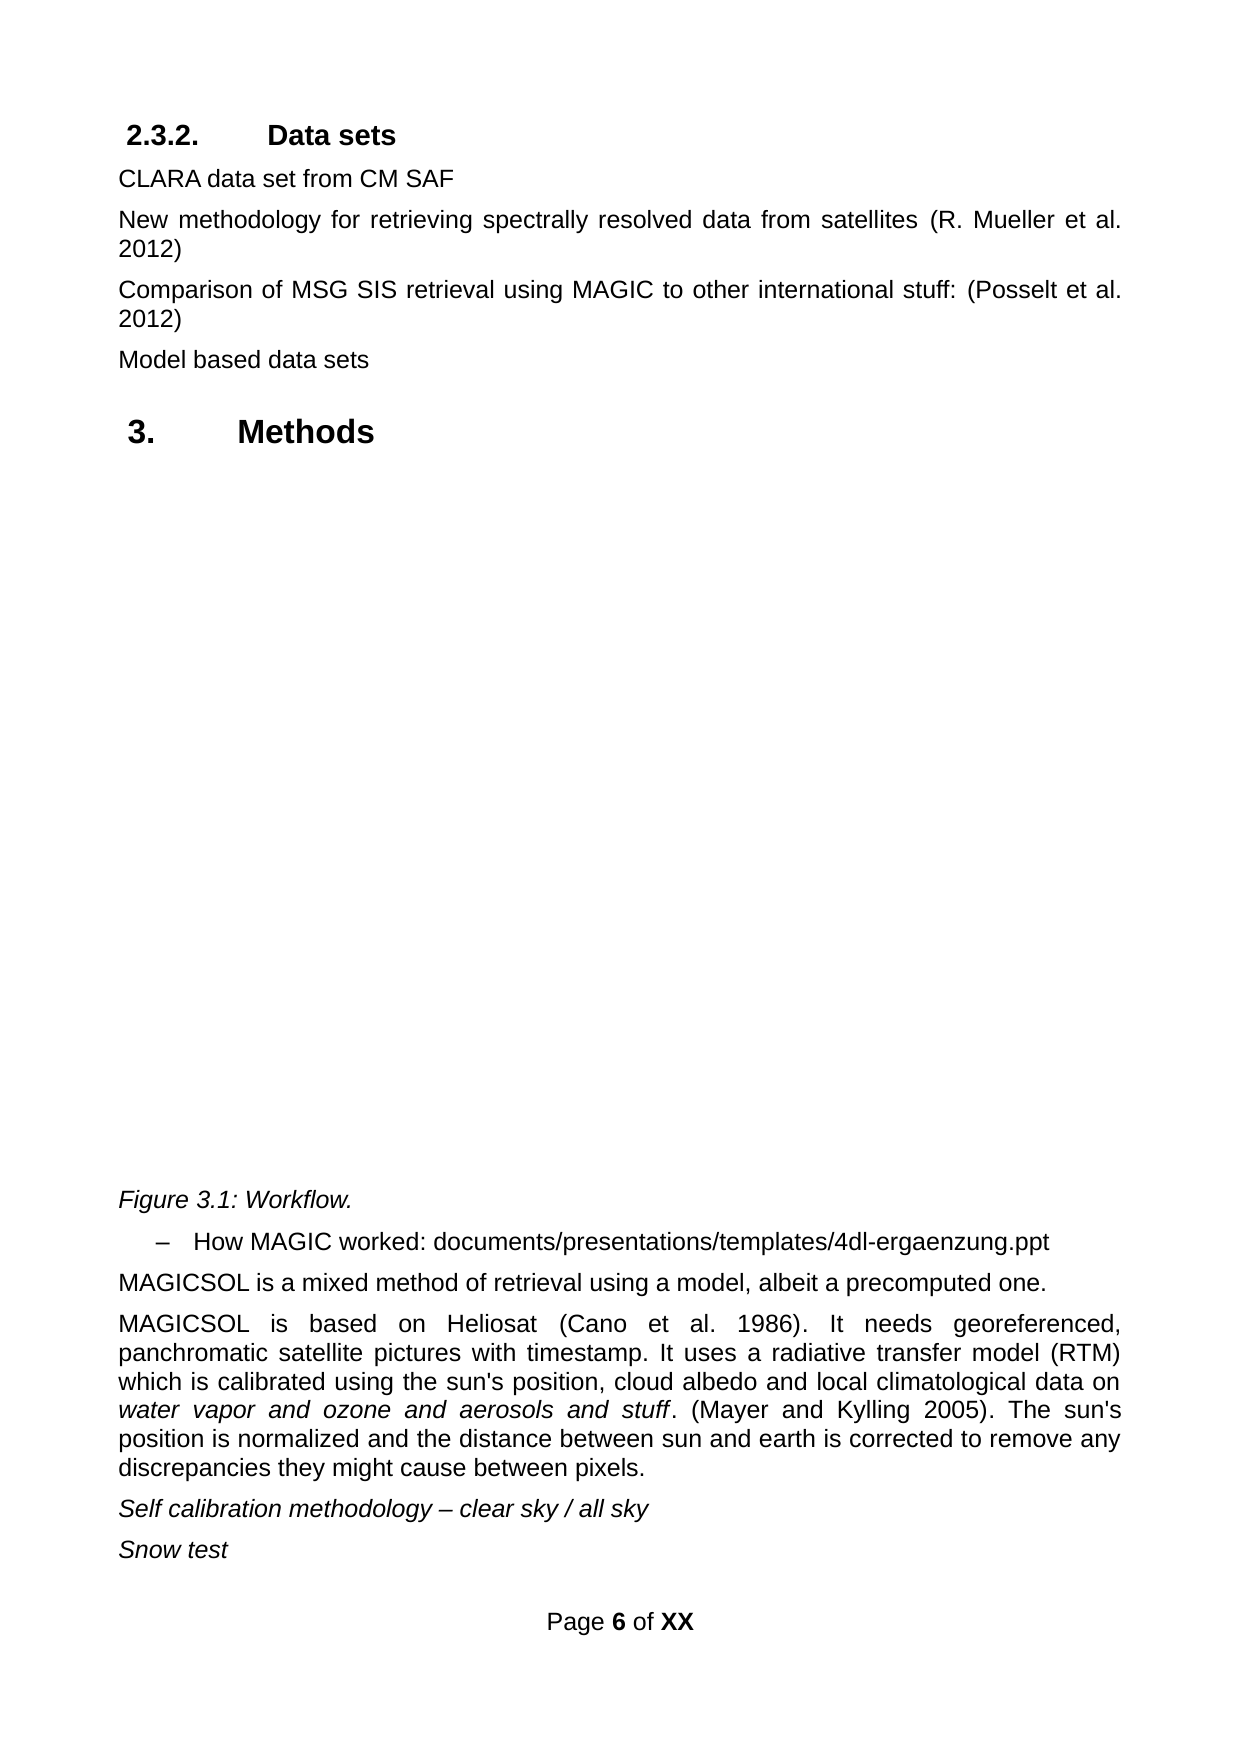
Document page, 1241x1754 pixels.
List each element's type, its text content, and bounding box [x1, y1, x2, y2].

list How MAGIC worked: documents/presentations/templates/4dl-ergaenzung.ppt [156, 1227, 1122, 1256]
text Snow test [118, 1536, 1122, 1564]
subtitle Data sets [118, 118, 1122, 152]
text New methodology for retrieving spectrally resolved data from satellites (R. Mueller et al. 2012) [118, 205, 1122, 263]
text Self calibration methodology – clear sky / all sky [118, 1494, 1122, 1523]
text Comparison of MSG SIS retrieval using MAGIC to other international stuff: (Posselt et al. 2012) [118, 275, 1122, 333]
text Model based data sets [118, 345, 1122, 374]
subtitle Methods [118, 412, 1122, 450]
text MAGICSOL is a mixed method of retrieval using a model, albeit a precomputed one. [118, 1268, 1122, 1297]
text MAGICSOL is based on Heliosat (Cano et al. 1986). It needs georeferenced, panchromatic satellite pictures with timestamp. It uses a radiative transfer model (RTM) which is calibrated using the sun's position, cloud albedo and local climatological data on water vapor and ozone and aerosols and stuff. (Mayer and Kylling 2005). The sun's position is normalized and the distance between sun and earth is corrected to remove any discrepancies they might cause between pixels. [118, 1309, 1122, 1482]
text Figure 3.1: Workflow. [118, 475, 1122, 1214]
text CLARA data set from CM SAF [118, 164, 1122, 193]
